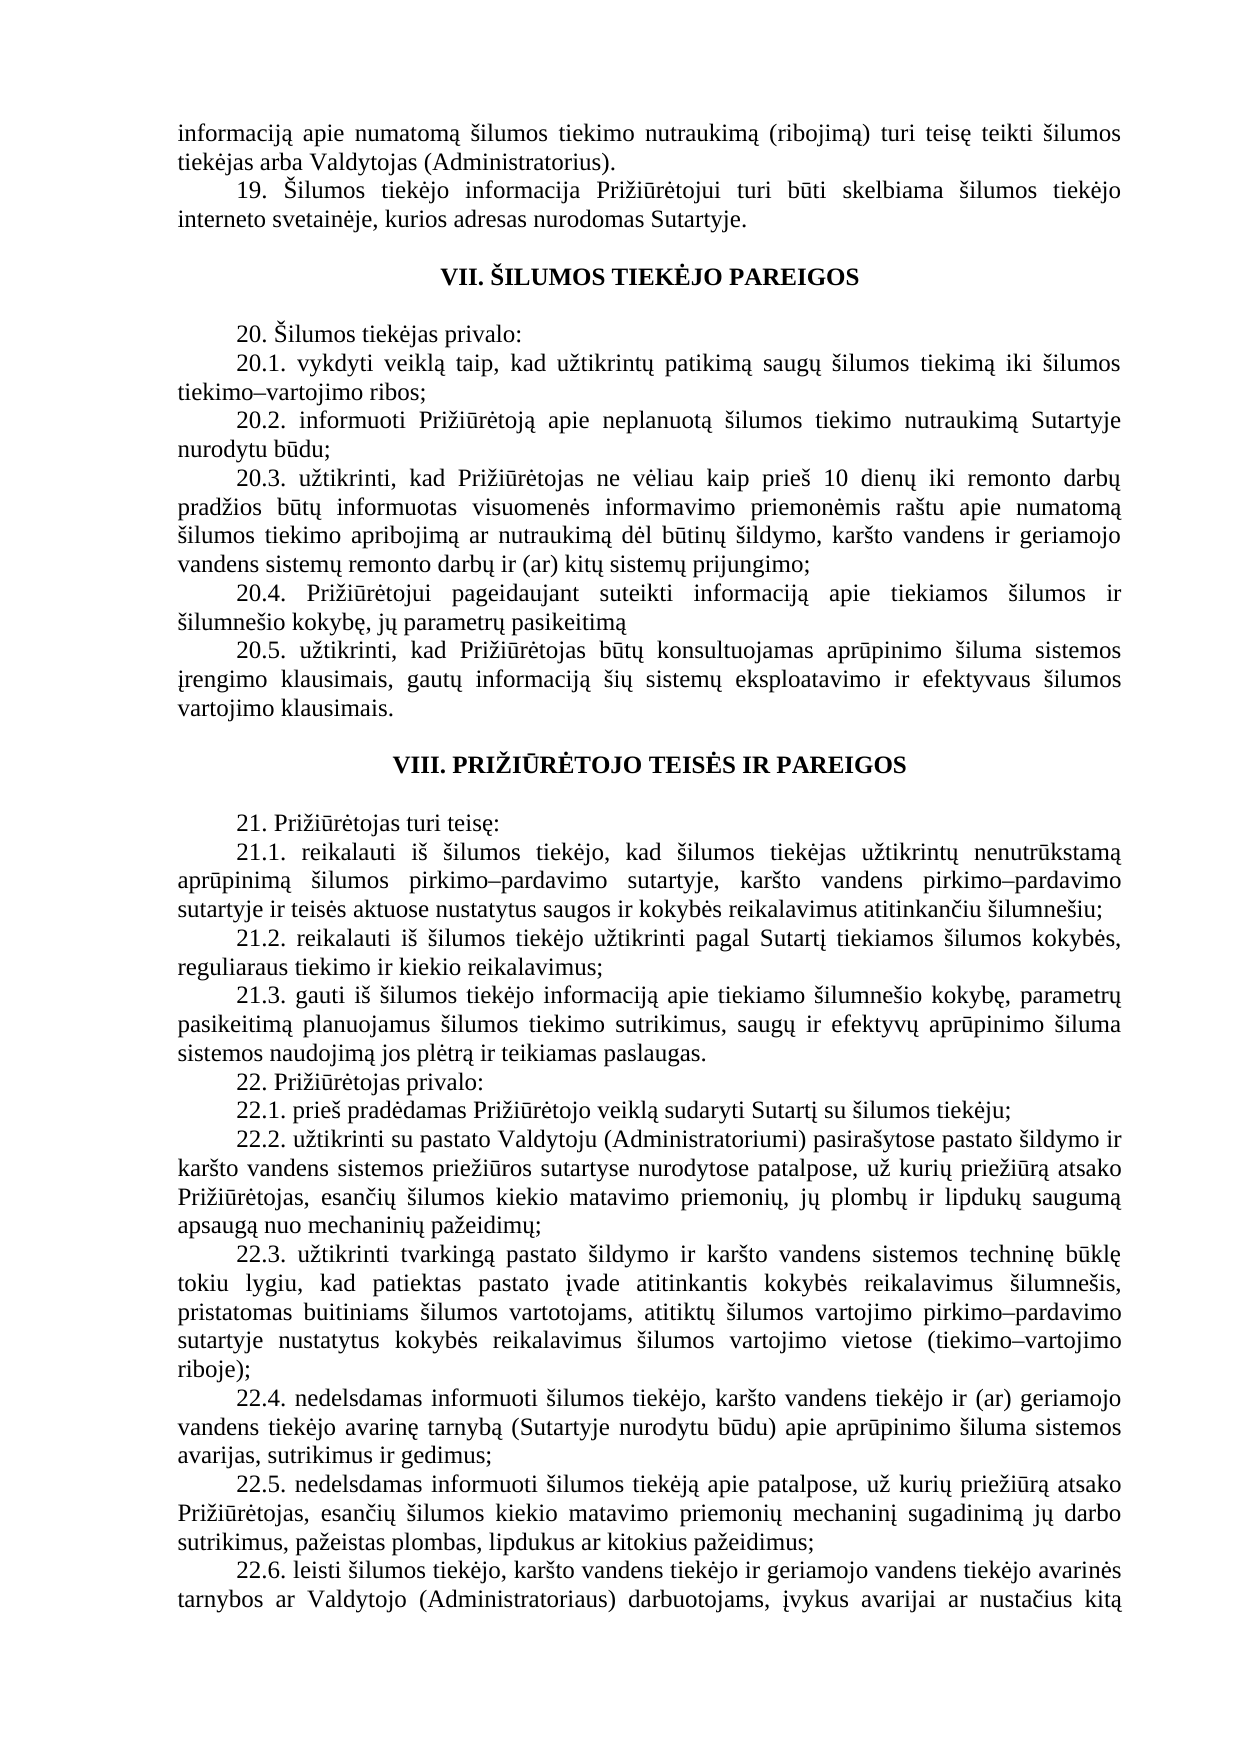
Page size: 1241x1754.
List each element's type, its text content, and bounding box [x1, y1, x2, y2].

text 22.6. leisti šilumos tiekėjo, karšto vandens tiekėjo ir geriamojo vandens tiekėjo avarinės tarnybos ar Valdytojo (Administratoriaus) darbuotojams, įvykus avarijai ar nustačius kitą [177, 1556, 1122, 1613]
text 20. Šilumos tiekėjas privalo: [177, 319, 1122, 348]
text 20.1. vykdyti veiklą taip, kad užtikrintų patikimą saugų šilumos tiekimą iki šilumos tiekimo–vartojimo ribos; [177, 348, 1122, 406]
text 20.5. užtikrinti, kad Prižiūrėtojas būtų konsultuojamas aprūpinimo šiluma sistemos įrengimo klausimais, gautų informaciją šių sistemų eksploatavimo ir efektyvaus šilumos vartojimo klausimais. [177, 636, 1122, 722]
text 21. Prižiūrėtojas turi teisę: [177, 808, 1122, 837]
text 22.1. prieš pradėdamas Prižiūrėtojo veiklą sudaryti Sutartį su šilumos tiekėju; [177, 1096, 1122, 1124]
text 22.5. nedelsdamas informuoti šilumos tiekėją apie patalpose, už kurių priežiūrą atsako Prižiūrėtojas, esančių šilumos kiekio matavimo priemonių mechaninį sugadinimą jų darbo sutrikimus, pažeistas plombas, lipdukus ar kitokius pažeidimus; [177, 1469, 1122, 1556]
text 22.4. nedelsdamas informuoti šilumos tiekėjo, karšto vandens tiekėjo ir (ar) geriamojo vandens tiekėjo avarinę tarnybą (Sutartyje nurodytu būdu) apie aprūpinimo šiluma sistemos avarijas, sutrikimus ir gedimus; [177, 1383, 1122, 1469]
text informaciją apie numatomą šilumos tiekimo nutraukimą (ribojimą) turi teisę teikti šilumos tiekėjas arba Valdytojas (Administratorius). [177, 118, 1122, 176]
text 21.3. gauti iš šilumos tiekėjo informaciją apie tiekiamo šilumnešio kokybę, parametrų pasikeitimą planuojamus šilumos tiekimo sutrikimus, saugų ir efektyvų aprūpinimo šiluma sistemos naudojimą jos plėtrą ir teikiamas paslaugas. [177, 981, 1122, 1067]
text 19. Šilumos tiekėjo informacija Prižiūrėtojui turi būti skelbiama šilumos tiekėjo interneto svetainėje, kurios adresas nurodomas Sutartyje. [177, 176, 1122, 233]
text 21.1. reikalauti iš šilumos tiekėjo, kad šilumos tiekėjas užtikrintų nenutrūkstamą aprūpinimą šilumos pirkimo–pardavimo sutartyje, karšto vandens pirkimo–pardavimo sutartyje ir teisės aktuose nustatytus saugos ir kokybės reikalavimus atitinkančiu šilumnešiu; [177, 837, 1122, 923]
text 21.2. reikalauti iš šilumos tiekėjo užtikrinti pagal Sutartį tiekiamos šilumos kokybės, reguliaraus tiekimo ir kiekio reikalavimus; [177, 923, 1122, 981]
text VII. ŠILUMOS TIEKĖJO PAREIGOS [177, 262, 1122, 291]
text 20.4. Prižiūrėtojui pageidaujant suteikti informaciją apie tiekiamos šilumos ir šilumnešio kokybę, jų parametrų pasikeitimą [177, 578, 1122, 636]
text 20.2. informuoti Prižiūrėtoją apie neplanuotą šilumos tiekimo nutraukimą Sutartyje nurodytu būdu; [177, 406, 1122, 463]
text 22. Prižiūrėtojas privalo: [177, 1067, 1122, 1096]
text VIII. PRIŽIŪRĖTOJO TEISĖS IR PAREIGOS [177, 751, 1122, 779]
text 22.2. užtikrinti su pastato Valdytoju (Administratoriumi) pasirašytose pastato šildymo ir karšto vandens sistemos priežiūros sutartyse nurodytose patalpose, už kurių priežiūrą atsako Prižiūrėtojas, esančių šilumos kiekio matavimo priemonių, jų plombų ir lipdukų saugumą apsaugą nuo mechaninių pažeidimų; [177, 1124, 1122, 1239]
text 22.3. užtikrinti tvarkingą pastato šildymo ir karšto vandens sistemos techninę būklę tokiu lygiu, kad patiektas pastato įvade atitinkantis kokybės reikalavimus šilumnešis, pristatomas buitiniams šilumos vartotojams, atitiktų šilumos vartojimo pirkimo–pardavimo sutartyje nustatytus kokybės reikalavimus šilumos vartojimo vietose (tiekimo–vartojimo riboje); [177, 1239, 1122, 1383]
text 20.3. užtikrinti, kad Prižiūrėtojas ne vėliau kaip prieš 10 dienų iki remonto darbų pradžios būtų informuotas visuomenės informavimo priemonėmis raštu apie numatomą šilumos tiekimo apribojimą ar nutraukimą dėl būtinų šildymo, karšto vandens ir geriamojo vandens sistemų remonto darbų ir (ar) kitų sistemų prijungimo; [177, 463, 1122, 578]
